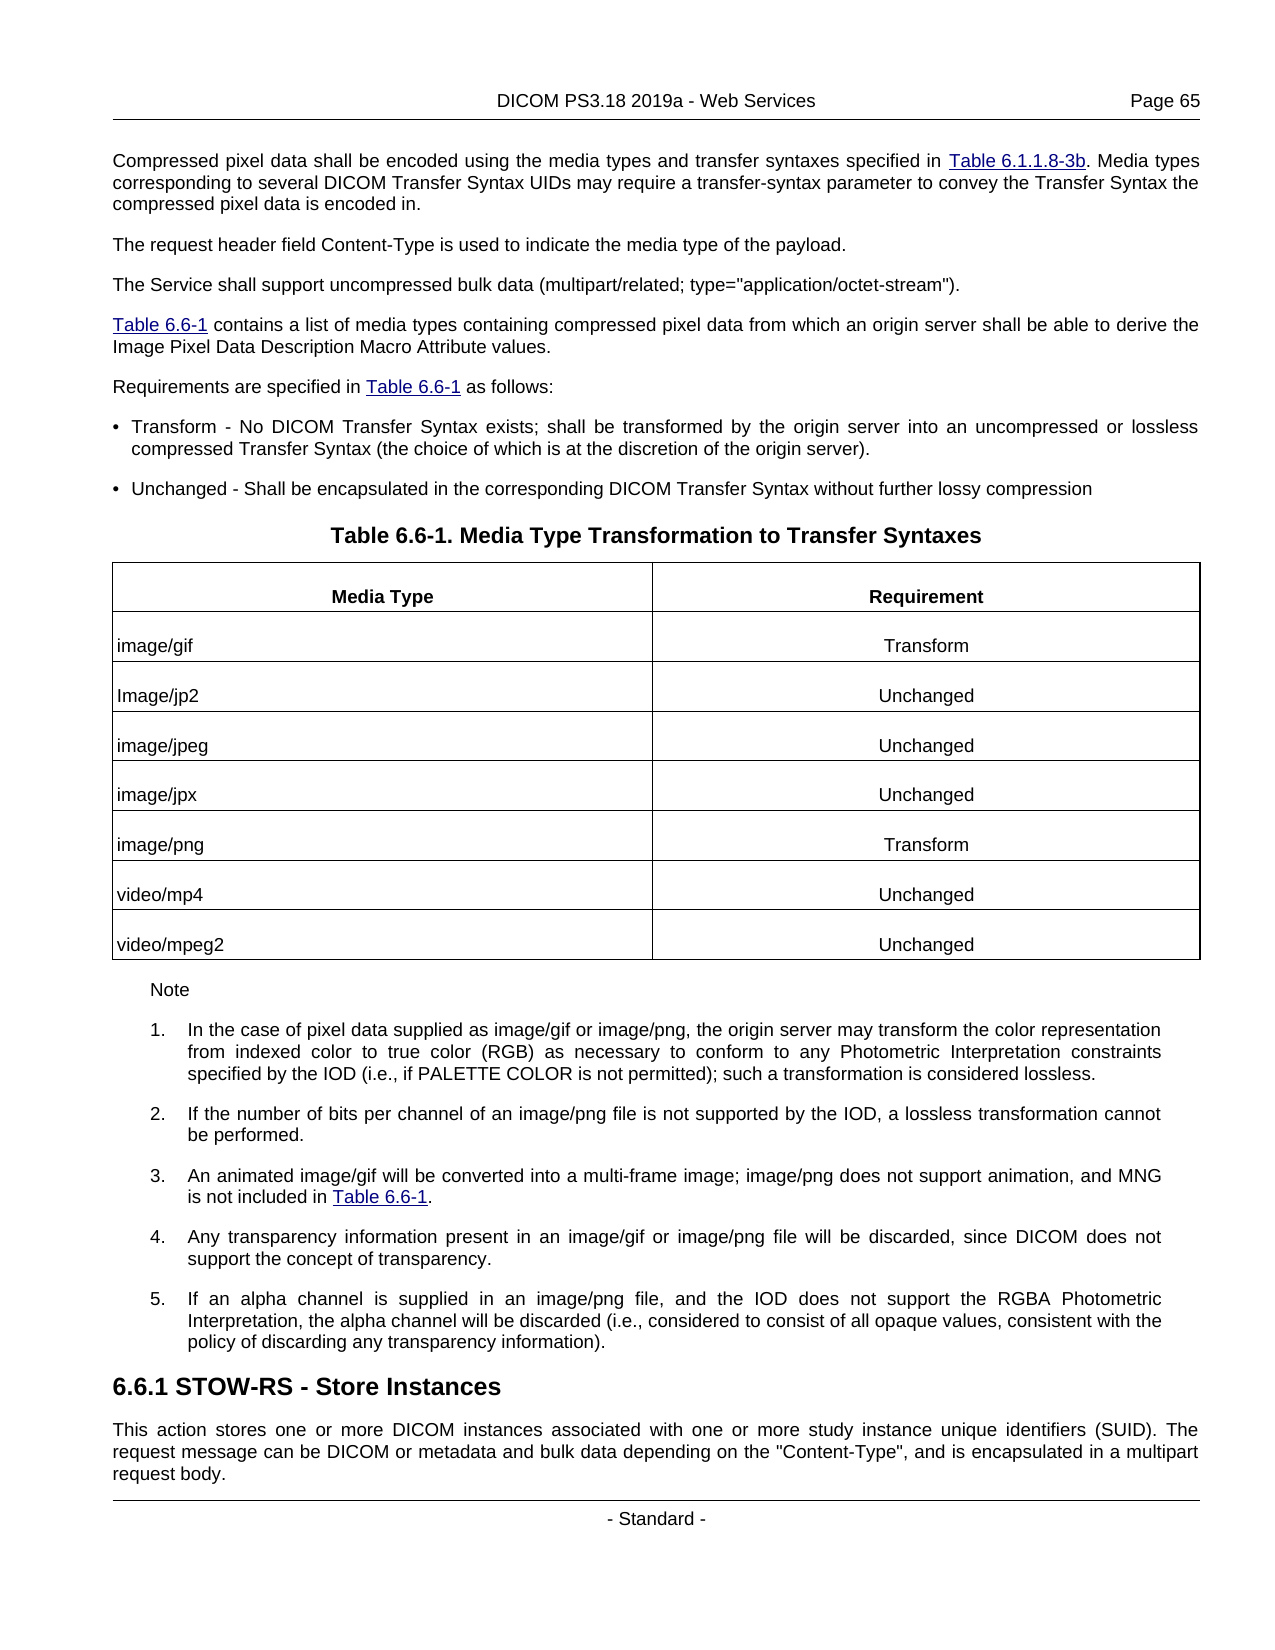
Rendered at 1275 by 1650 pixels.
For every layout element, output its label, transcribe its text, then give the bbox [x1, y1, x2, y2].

table_cell video/mpeg2 [113, 910, 652, 959]
text Note [150, 979, 1162, 1000]
text The Service shall support uncompressed bulk data (multipart/related; type="application/octet-stream"). [112, 274, 1200, 295]
table_cell video/mp4 [113, 861, 652, 909]
table_cell Unchanged [653, 861, 1199, 909]
list In the case of pixel data supplied as image/gif or image/png, the origin server may transform the color representation from indexed color to true color (RGB) as necessary to conform to any Photometric Interpretation constraints specified by the IOD (i.e., if PALETTE COLOR is not permitted); such a transformation is considered lossless. [150, 1019, 1162, 1084]
table_header Media Type [113, 563, 652, 611]
table_cell Transform [653, 811, 1199, 860]
text This action stores one or more DICOM instances associated with one or more study instance unique identifiers (SUID). The request message can be DICOM or metadata and bulk data depending on the "Content-Type", and is encapsulated in a multipart request body. [112, 1419, 1200, 1484]
text Table 6.6-1. Media Type Transformation to Transfer Syntaxes [112, 522, 1200, 548]
table_cell image/gif [113, 612, 652, 661]
text Requirements are specified in Table 6.6-1 as follows: [112, 376, 1200, 397]
table_cell Image/jp2 [113, 662, 652, 711]
table_cell Unchanged [653, 910, 1199, 959]
list Any transparency information present in an image/gif or image/png file will be discarded, since DICOM does not support the concept of transparency. [150, 1226, 1162, 1269]
text The request header field Content-Type is used to indicate the media type of the payload. [112, 233, 1200, 255]
table_cell image/png [113, 811, 652, 860]
list Unchanged - Shall be encapsulated in the corresponding DICOM Transfer Syntax without further lossy compression [112, 478, 1200, 500]
table_cell Transform [653, 612, 1199, 661]
list Transform - No DICOM Transfer Syntax exists; shall be transformed by the origin server into an uncompressed or lossless compressed Transfer Syntax (the choice of which is at the discretion of the origin server). [112, 416, 1200, 459]
text Table 6.6-1 contains a list of media types containing compressed pixel data from which an origin server shall be able to derive the Image Pixel Data Description Macro Attribute values. [112, 314, 1200, 357]
table_cell Unchanged [653, 712, 1199, 760]
list If an alpha channel is supplied in an image/png file, and the IOD does not support the RGBA Photometric Interpretation, the alpha channel will be discarded (i.e., considered to consist of all opaque values, consistent with the policy of discarding any transparency information). [150, 1288, 1162, 1353]
text 6.6.1 STOW-RS - Store Instances [112, 1372, 1200, 1400]
table_header Requirement [653, 563, 1199, 611]
list If the number of bits per channel of an image/png file is not supported by the IOD, a lossless transformation cannot be performed. [150, 1103, 1162, 1146]
table_cell image/jpeg [113, 712, 652, 760]
table_cell Unchanged [653, 662, 1199, 711]
text Compressed pixel data shall be encoded using the media types and transfer syntaxes specified in Table 6.1.1.8-3b. Media types corresponding to several DICOM Transfer Syntax UIDs may require a transfer-syntax parameter to convey the Transfer Syntax the compressed pixel data is encoded in. [112, 150, 1200, 215]
list An animated image/gif will be converted into a multi-frame image; image/png does not support animation, and MNG is not included in Table 6.6-1. [150, 1164, 1162, 1208]
table_cell Unchanged [653, 761, 1199, 810]
table_cell image/jpx [113, 761, 652, 810]
